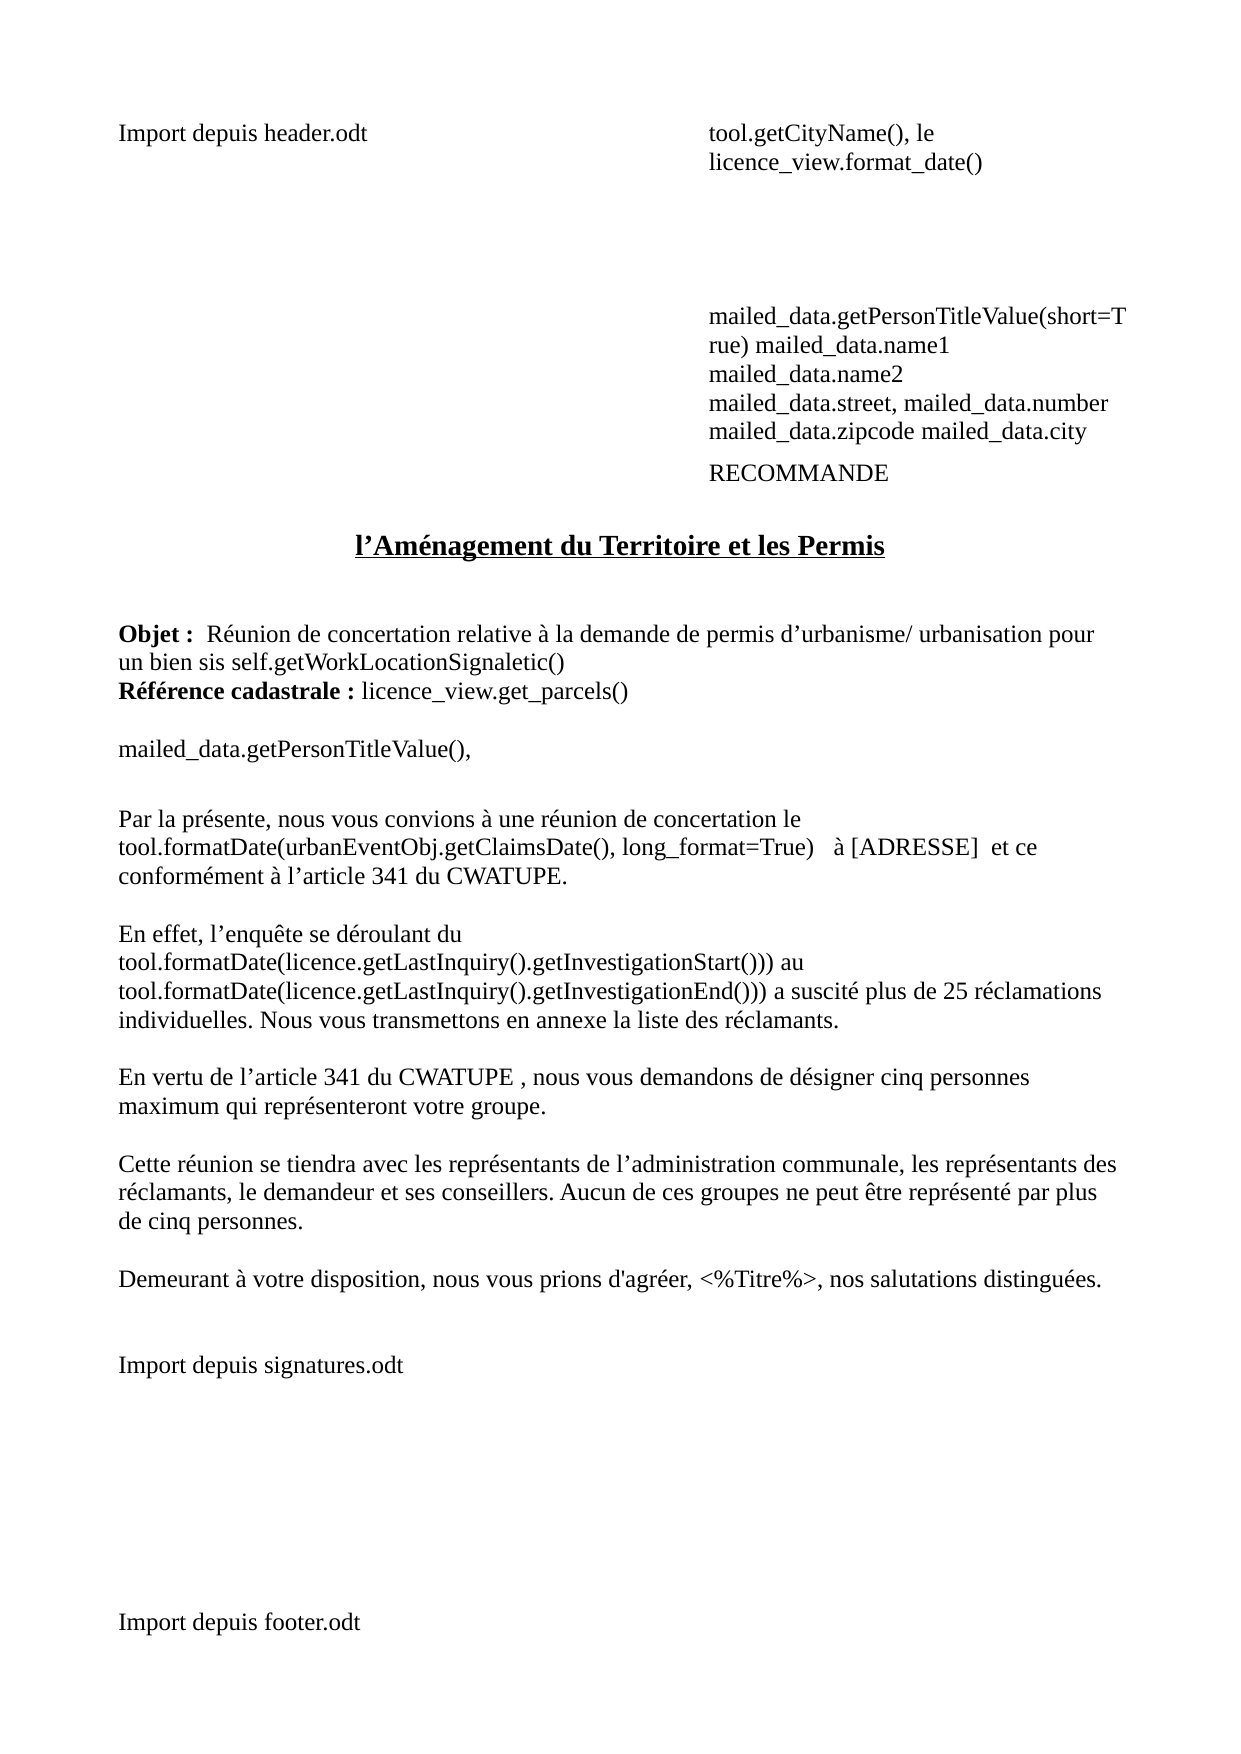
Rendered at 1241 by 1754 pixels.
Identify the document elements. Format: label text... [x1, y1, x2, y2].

text Import depuis signatures.odt [118, 1350, 1122, 1379]
text Référence cadastrale : licence_view.get_parcels() [118, 676, 1122, 705]
text Cette réunion se tiendra avec les représentants de l’administration communale, les représentants des réclamants, le demandeur et ses conseillers. Aucun de ces groupes ne peut être représenté par plus de cinq personnes. [118, 1149, 1122, 1235]
text En effet, l’enquête se déroulant du tool.formatDate(licence.getLastInquiry().getInvestigationStart())) au tool.formatDate(licence.getLastInquiry().getInvestigationEnd())) a suscité plus de 25 réclamations individuelles. Nous vous transmettons en annexe la liste des réclamants. [118, 919, 1122, 1034]
table_header Import depuis header.odt [118, 118, 708, 499]
table_header tool.getCityName(), le licence_view.format_date() mailed_data.getPersonTitleValue(short=True) mailed_data.name1 mailed_data.name2 mailed_data.street, mailed_data.number mailed_data.zipcode mailed_data.city RECOMMANDE [709, 118, 1128, 499]
text Par la présente, nous vous convions à une réunion de concertation le tool.formatDate(urbanEventObj.getClaimsDate(), long_format=True) à [ADRESSE] et ce conformément à l’article 341 du CWATUPE. [118, 804, 1122, 890]
text En vertu de l’article 341 du CWATUPE , nous vous demandons de désigner cinq personnes maximum qui représenteront votre groupe. [118, 1062, 1122, 1120]
title l’Aménagement du Territoire et les Permis [118, 528, 1122, 561]
text Objet : Réunion de concertation relative à la demande de permis d’urbanisme/ urbanisation pour un bien sis self.getWorkLocationSignaletic() [118, 619, 1122, 676]
text mailed_data.getPersonTitleValue(), [118, 734, 1122, 762]
text Demeurant à votre disposition, nous vous prions d'agréer, <%Titre%>, nos salutations distinguées. [118, 1264, 1122, 1292]
